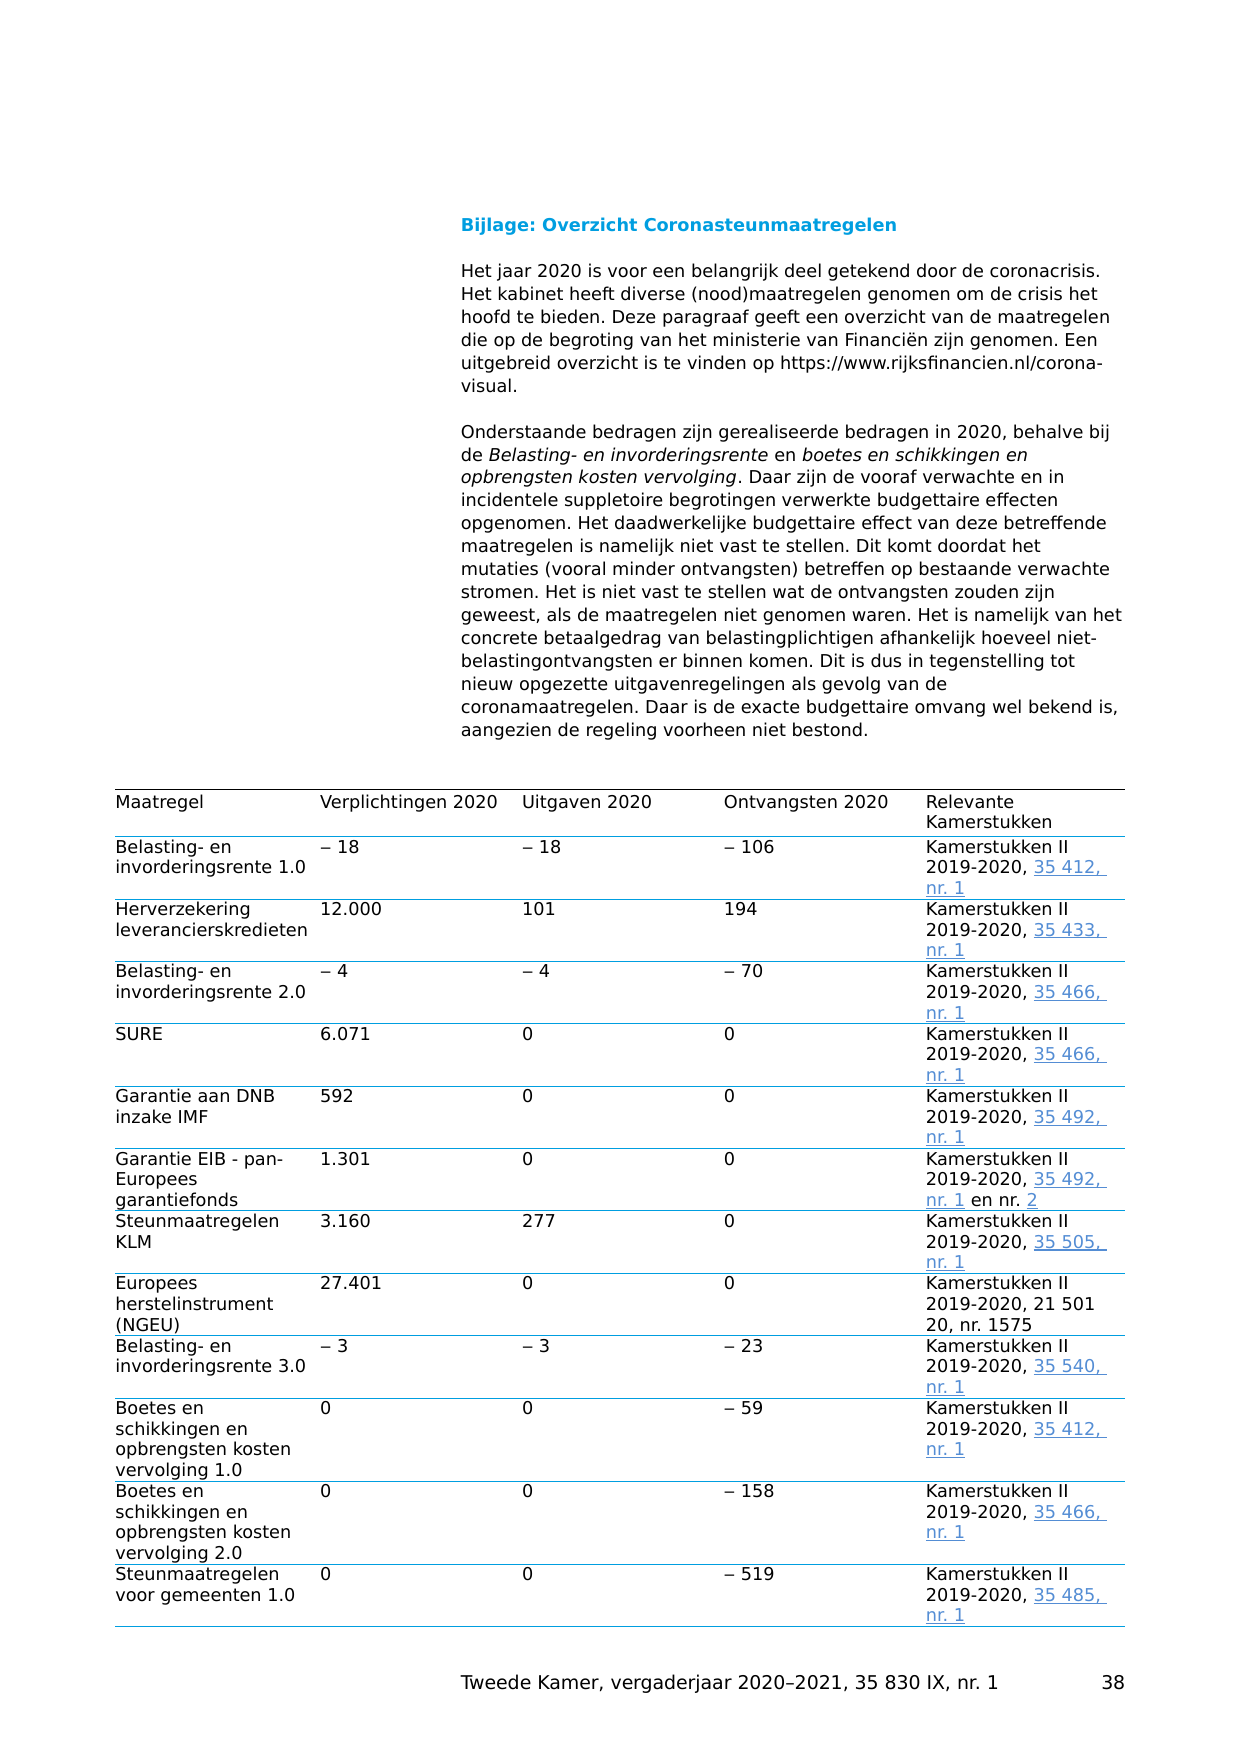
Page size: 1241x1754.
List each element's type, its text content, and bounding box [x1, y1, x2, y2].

table_cell ‒ 519 [721, 1565, 923, 1626]
table_cell ‒ 4 [317, 962, 519, 1023]
table_cell 0 [721, 1087, 923, 1148]
table_cell ‒ 23 [721, 1336, 923, 1398]
table_cell 0 [721, 1024, 923, 1086]
table_cell Kamerstukken II 2019-2020, 35 466, nr. 1 [923, 962, 1125, 1023]
table_cell Kamerstukken II 2019-2020, 35 492, nr. 1 [923, 1087, 1125, 1148]
table_cell 0 [519, 1399, 721, 1481]
table_cell 27.401 [317, 1274, 519, 1335]
table_cell 592 [317, 1087, 519, 1148]
table_cell Belasting- en invorderingsrente 1.0 [115, 837, 317, 898]
table_cell ‒ 3 [317, 1336, 519, 1398]
table_cell Belasting- en invorderingsrente 2.0 [115, 962, 317, 1023]
table_cell ‒ 4 [519, 962, 721, 1023]
text Het jaar 2020 is voor een belangrijk deel getekend door de coronacrisis. Het kabinet heeft diverse (nood)maatregelen genomen om de crisis het hoofd te bieden. Deze paragraaf geeft een overzicht van de maatregelen die op de begroting van het ministerie van Financiën zijn genomen. Een uitgebreid overzicht is te vinden op https://www.rijksfinancien.nl/corona-visual. [461, 259, 1125, 397]
table_cell Relevante Kamerstukken [923, 790, 1125, 836]
table_cell 6.071 [317, 1024, 519, 1086]
table_cell ‒ 59 [721, 1399, 923, 1481]
table_cell 101 [519, 900, 721, 961]
table_cell Kamerstukken II 2019-2020, 35 492, nr. 1 en nr. 2 [923, 1149, 1125, 1210]
table_cell ‒ 18 [519, 837, 721, 898]
table_cell Kamerstukken II 2019-2020, 35 466, nr. 1 [923, 1024, 1125, 1086]
table_cell Maatregel [115, 790, 317, 836]
table_cell Ontvangsten 2020 [721, 790, 923, 836]
table_cell Kamerstukken II 2019-2020, 35 540, nr. 1 [923, 1336, 1125, 1398]
table_cell Steunmaatregelen voor gemeenten 1.0 [115, 1565, 317, 1626]
table_cell Kamerstukken II 2019-2020, 35 485, nr. 1 [923, 1565, 1125, 1626]
table_cell 0 [317, 1399, 519, 1481]
table_cell Kamerstukken II 2019-2020, 21 501 20, nr. 1575 [923, 1274, 1125, 1335]
table_cell 1.301 [317, 1149, 519, 1210]
table_cell 0 [519, 1149, 721, 1210]
table_cell 0 [317, 1565, 519, 1626]
table_cell ‒ 106 [721, 837, 923, 898]
table_cell Kamerstukken II 2019-2020, 35 412, nr. 1 [923, 1399, 1125, 1481]
table_cell Steunmaatregelen KLM [115, 1211, 317, 1273]
table_cell Boetes en schikkingen en opbrengsten kosten vervolging 2.0 [115, 1482, 317, 1564]
table_cell Europees herstelinstrument (NGEU) [115, 1274, 317, 1335]
table_cell Garantie EIB - pan-Europees garantiefonds [115, 1149, 317, 1210]
table_cell ‒ 18 [317, 837, 519, 898]
table_cell ‒ 3 [519, 1336, 721, 1398]
table_cell SURE [115, 1024, 317, 1086]
table_cell Kamerstukken II 2019-2020, 35 466, nr. 1 [923, 1482, 1125, 1564]
table_cell 0 [317, 1482, 519, 1564]
table_cell Belasting- en invorderingsrente 3.0 [115, 1336, 317, 1398]
table_cell Garantie aan DNB inzake IMF [115, 1087, 317, 1148]
table_cell Herverzekering leverancierskredieten [115, 900, 317, 961]
table_cell Kamerstukken II 2019-2020, 35 412, nr. 1 [923, 837, 1125, 898]
table_header Tabel 8 Overzicht coronasteunmaatregelen (x € 1 mln.) [115, 764, 1125, 788]
table_cell Kamerstukken II 2019-2020, 35 505, nr. 1 [923, 1211, 1125, 1273]
table_cell 12.000 [317, 900, 519, 961]
table_cell Verplichtingen 2020 [317, 790, 519, 836]
text Onderstaande bedragen zijn gerealiseerde bedragen in 2020, behalve bij de Belasting- en invorderingsrente en boetes en schikkingen en opbrengsten kosten vervolging. Daar zijn de vooraf verwachte en in incidentele suppletoire begrotingen verwerkte budgettaire effecten opgenomen. Het daadwerkelijke budgettaire effect van deze betreffende maatregelen is namelijk niet vast te stellen. Dit komt doordat het mutaties (vooral minder ontvangsten) betreffen op bestaande verwachte stromen. Het is niet vast te stellen wat de ontvangsten zouden zijn geweest, als de maatregelen niet genomen waren. Het is namelijk van het concrete betaalgedrag van belastingplichtigen afhankelijk hoeveel niet-belastingontvangsten er binnen komen. Dit is dus in tegenstelling tot nieuw opgezette uitgavenregelingen als gevolg van de coronamaatregelen. Daar is de exacte budgettaire omvang wel bekend is, aangezien de regeling voorheen niet bestond. [461, 420, 1125, 741]
table_cell 0 [519, 1024, 721, 1086]
table_cell 277 [519, 1211, 721, 1273]
title Bijlage: Overzicht Coronasteunmaatregelen [461, 213, 1125, 236]
table_cell 0 [519, 1274, 721, 1335]
table_cell Boetes en schikkingen en opbrengsten kosten vervolging 1.0 [115, 1399, 317, 1481]
table_cell ‒ 70 [721, 962, 923, 1023]
table_cell ‒ 158 [721, 1482, 923, 1564]
table_cell Uitgaven 2020 [519, 790, 721, 836]
table_cell 0 [721, 1149, 923, 1210]
table_cell 0 [721, 1211, 923, 1273]
table_cell 0 [519, 1565, 721, 1626]
table_cell 194 [721, 900, 923, 961]
table_cell 0 [519, 1482, 721, 1564]
table_cell 0 [519, 1087, 721, 1148]
table_cell 3.160 [317, 1211, 519, 1273]
table_cell 0 [721, 1274, 923, 1335]
table_cell Kamerstukken II 2019-2020, 35 433, nr. 1 [923, 900, 1125, 961]
